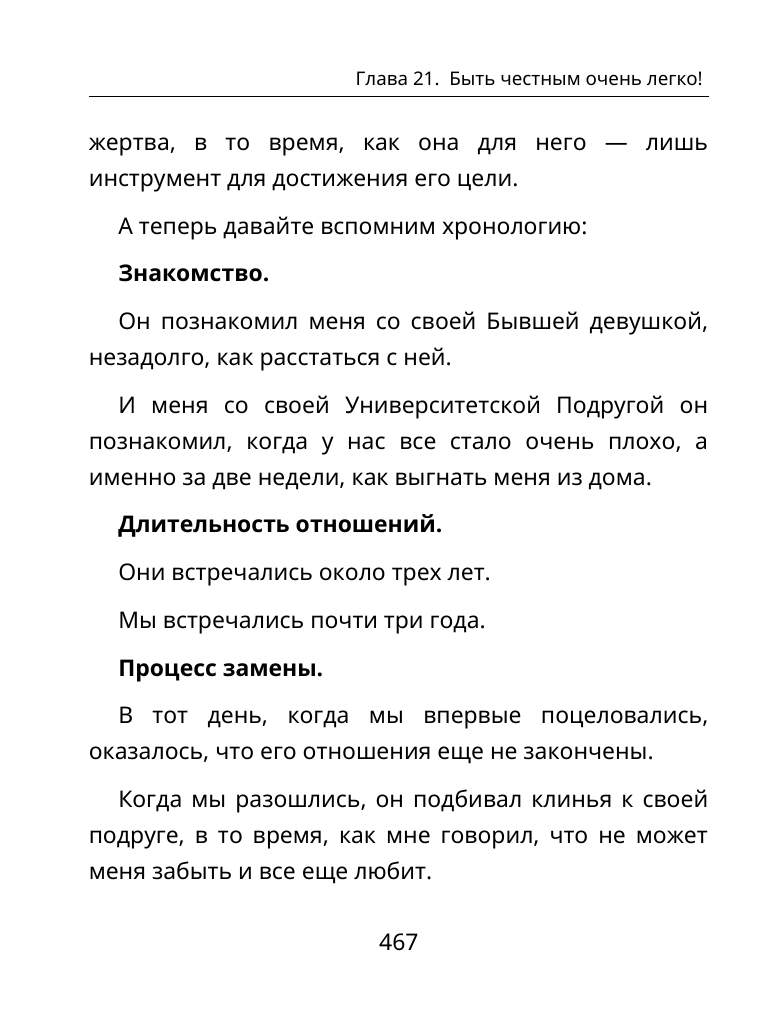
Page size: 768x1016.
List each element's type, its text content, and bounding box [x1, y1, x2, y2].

text Когда мы разошлись, он подбивал клинья к своей подруге, в то время, как мне говорил, что не может меня забыть и все еще любит. [88, 783, 709, 886]
text Он познакомил меня со своей Бывшей девушкой, незадолго, как расстаться с ней. [88, 305, 709, 372]
text Знакомство. [88, 257, 709, 289]
text Они встречались около трех лет. [88, 556, 709, 587]
text Длительность отношений. [88, 508, 709, 539]
text И меня со своей Университетской Подругой он познакомил, когда у нас все стало очень плохо, а именно за две недели, как выгнать меня из дома. [88, 389, 709, 492]
text В тот день, когда мы впервые поцеловались, оказалось, что его отношения еще не закончены. [88, 699, 709, 766]
text жертва, в то время, как она для него — лишь инструмент для достижения его цели. [88, 126, 709, 193]
text А теперь давайте вспомним хронологию: [88, 210, 709, 241]
text Мы встречались почти три года. [88, 604, 709, 635]
text Процесс замены. [88, 651, 709, 683]
